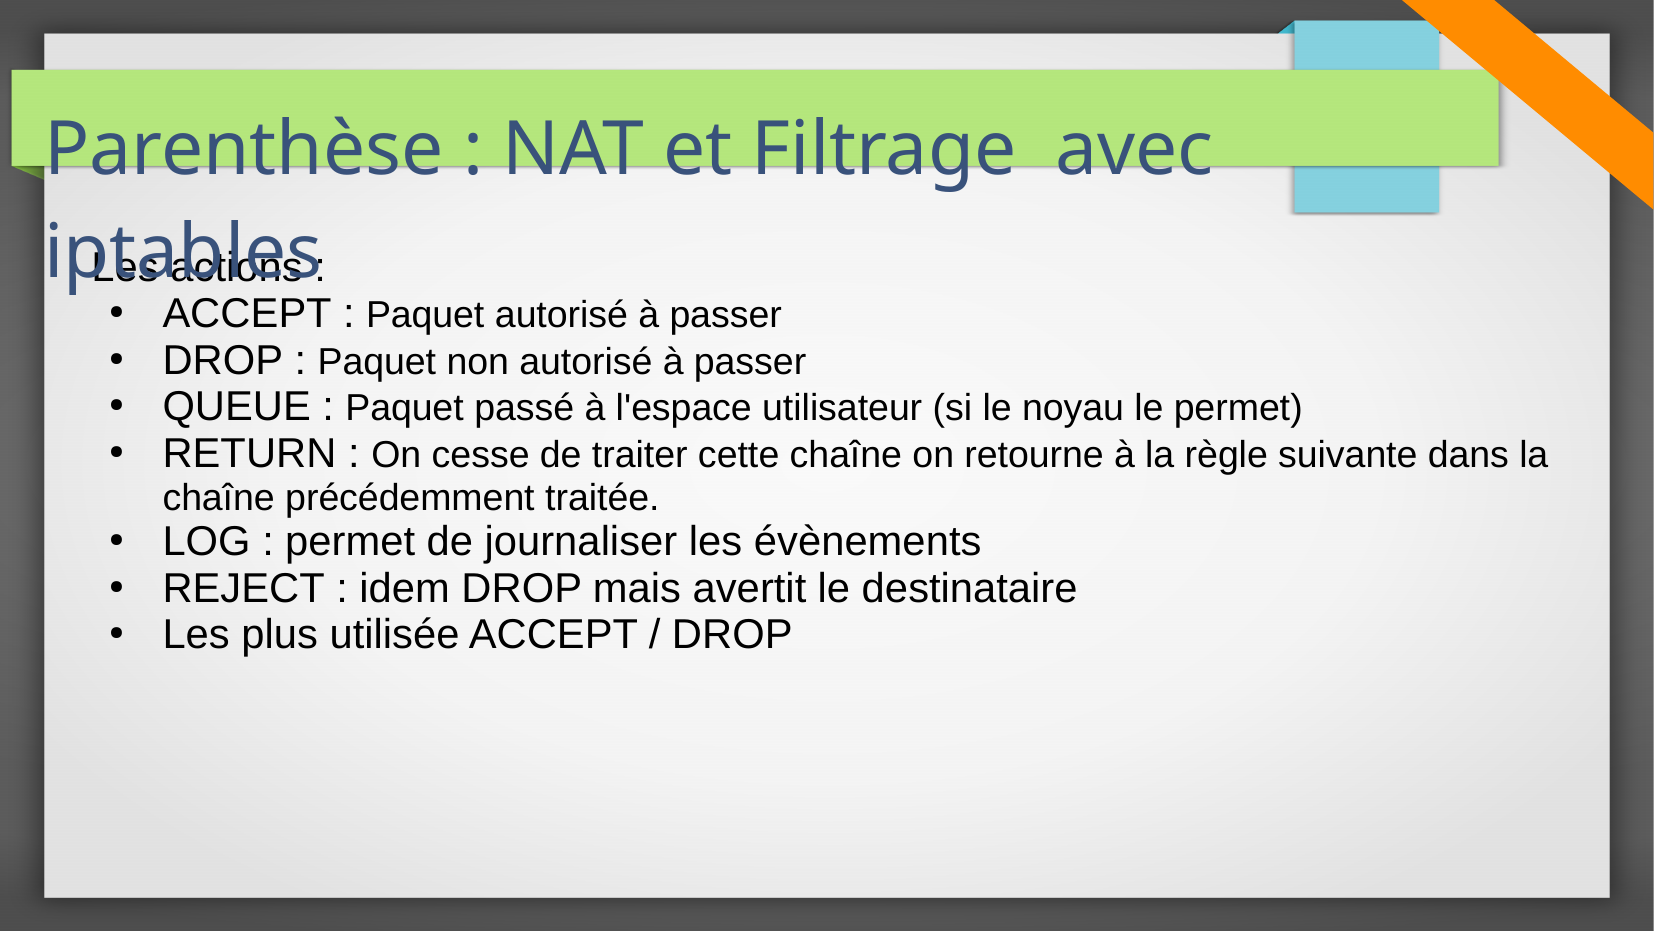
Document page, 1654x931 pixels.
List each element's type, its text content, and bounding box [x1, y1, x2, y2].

picture [0, 0, 1654, 931]
text_box Les actions : ACCEPT : Paquet autorisé à passer DROP : Paquet non autorisé à passer QUEUE : Paquet passé à l'espace utilisateur (si le noyau le permet) RETURN : On cesse de traiter cette chaîne on retourne à la règle suivante dans la chaîne précédemment traitée. LOG : permet de journaliser les évènements REJECT : idem DROP mais avertit le destinataire Les plus utilisée ACCEPT / DROP [76, 236, 1565, 827]
text_box Parenthèse : NAT et Filtrage avec iptables [29, 87, 1447, 178]
picture [1496, 0, 1654, 132]
